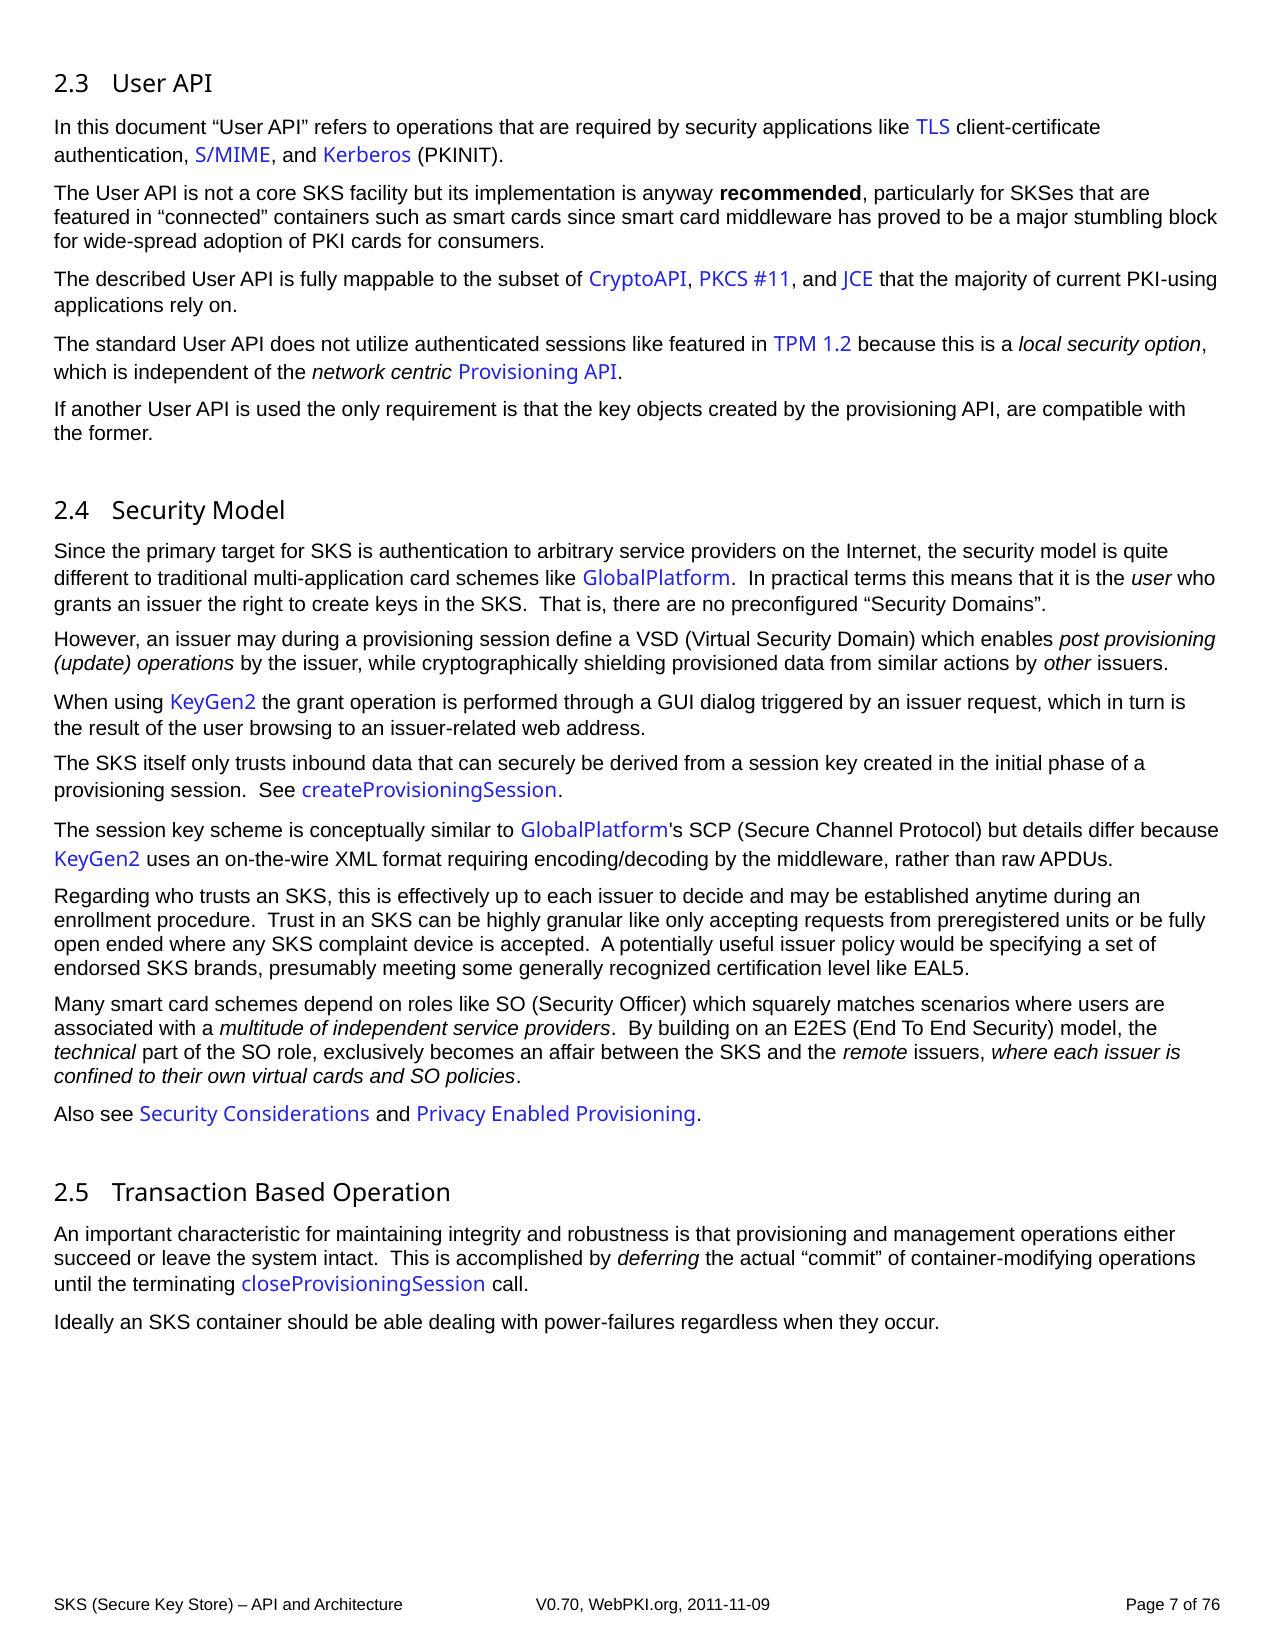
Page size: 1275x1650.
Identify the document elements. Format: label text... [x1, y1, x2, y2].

text The User API is not a core SKS facility but its implementation is anyway recommended, particularly for SKSes that are featured in “connected” containers such as smart cards since smart card middleware has proved to be a major stumbling block for wide-spread adoption of PKI cards for consumers. [54, 181, 1221, 253]
text When using KeyGen2 the grant operation is performed through a GUI dialog triggered by an issuer request, which in turn is the result of the user browsing to an issuer-related web address. [54, 687, 1221, 739]
text The described User API is fully mappable to the subset of CryptoAPI, PKCS #11, and JCE that the majority of current PKI‑using applications rely on. [54, 264, 1221, 317]
subtitle Transaction Based Operation [54, 1175, 1221, 1209]
text Regarding who trusts an SKS, this is effectively up to each issuer to decide and may be established anytime during an enrollment procedure. Trust in an SKS can be highly granular like only accepting requests from preregistered units or be fully open ended where any SKS complaint device is accepted. A potentially useful issuer policy would be specifying a set of endorsed SKS brands, presumably meeting some generally recognized certification level like EAL5. [54, 884, 1221, 980]
text Since the primary target for SKS is authentication to arbitrary service providers on the Internet, the security model is quite different to traditional multi-application card schemes like GlobalPlatform. In practical terms this means that it is the user who grants an issuer the right to create keys in the SKS. That is, there are no preconfigured “Security Domains”. [54, 539, 1221, 616]
text The SKS itself only trusts inbound data that can securely be derived from a session key created in the initial phase of a provisioning session. See createProvisioningSession. [54, 751, 1221, 803]
text Ideally an SKS container should be able dealing with power-failures regardless when they occur. [54, 1310, 1221, 1334]
text An important characteristic for maintaining integrity and robustness is that provisioning and management operations either succeed or leave the system intact. This is accomplished by deferring the actual “commit” of container-modifying operations until the terminating closeProvisioningSession call. [54, 1222, 1221, 1298]
text However, an issuer may during a provisioning session define a VSD (Virtual Security Domain) which enables post provisioning (update) operations by the issuer, while cryptographically shielding provisioned data from similar actions by other issuers. [54, 627, 1221, 675]
subtitle Security Model [54, 493, 1221, 527]
text In this document “User API” refers to operations that are required by security applications like TLS client-certificate authentication, S/MIME, and Kerberos (PKINIT). [54, 112, 1221, 169]
text If another User API is used the only requirement is that the key objects created by the provisioning API, are compatible with the former. [54, 397, 1221, 445]
subtitle User API [54, 66, 1221, 100]
text Also see Security Considerations and Privacy Enabled Provisioning. [54, 1099, 1221, 1128]
text The session key scheme is conceptually similar to GlobalPlatform's SCP (Secure Channel Protocol) but details differ because KeyGen2 uses an on-the-wire XML format requiring encoding/decoding by the middleware, rather than raw APDUs. [54, 815, 1221, 872]
text Many smart card schemes depend on roles like SO (Security Officer) which squarely matches scenarios where users are associated with a multitude of independent service providers. By building on an E2ES (End To End Security) model, the technical part of the SO role, exclusively becomes an affair between the SKS and the remote issuers, where each issuer is confined to their own virtual cards and SO policies. [54, 992, 1221, 1087]
text The standard User API does not utilize authenticated sessions like featured in TPM 1.2 because this is a local security option, which is independent of the network centric Provisioning API. [54, 329, 1221, 386]
